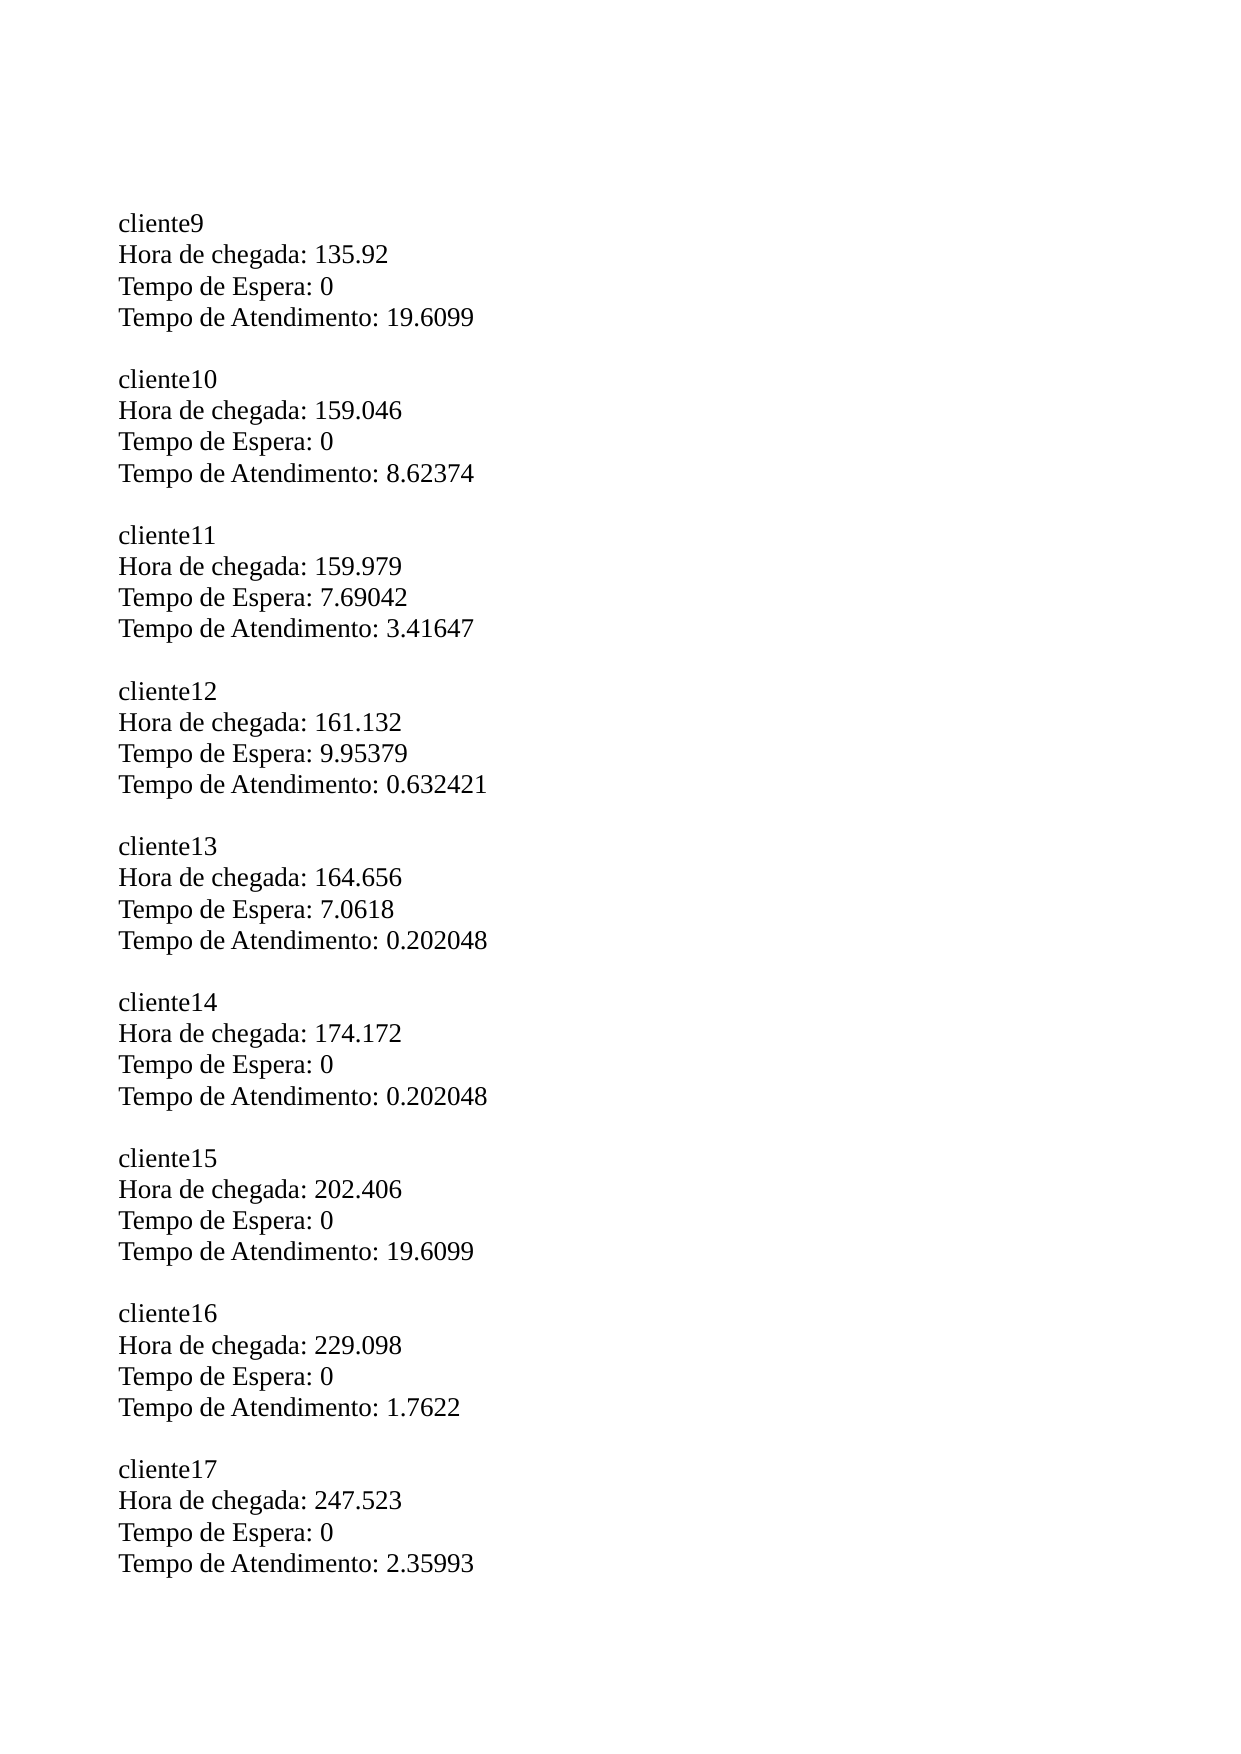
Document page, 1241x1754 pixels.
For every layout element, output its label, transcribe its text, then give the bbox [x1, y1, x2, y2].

text Tempo de Atendimento: 2.35993 [118, 1547, 1122, 1578]
text Hora de chegada: 159.979 [118, 550, 1122, 581]
text Hora de chegada: 174.172 [118, 1017, 1122, 1048]
text Hora de chegada: 159.046 [118, 394, 1122, 426]
text Hora de chegada: 161.132 [118, 706, 1122, 737]
text Hora de chegada: 229.098 [118, 1329, 1122, 1360]
text Tempo de Espera: 7.0618 [118, 893, 1122, 924]
text Tempo de Atendimento: 0.202048 [118, 1079, 1122, 1111]
text Tempo de Atendimento: 0.632421 [118, 768, 1122, 799]
text Tempo de Atendimento: 1.7622 [118, 1391, 1122, 1422]
text Tempo de Espera: 9.95379 [118, 737, 1122, 768]
text Hora de chegada: 247.523 [118, 1484, 1122, 1516]
text cliente12 [118, 675, 1122, 706]
text Hora de chegada: 202.406 [118, 1173, 1122, 1204]
text cliente14 [118, 986, 1122, 1017]
text Tempo de Espera: 0 [118, 426, 1122, 457]
text Hora de chegada: 164.656 [118, 862, 1122, 893]
text Tempo de Atendimento: 19.6099 [118, 301, 1122, 332]
text cliente13 [118, 830, 1122, 862]
text cliente17 [118, 1453, 1122, 1484]
text Tempo de Espera: 0 [118, 270, 1122, 301]
text Tempo de Atendimento: 0.202048 [118, 924, 1122, 955]
text Tempo de Atendimento: 19.6099 [118, 1235, 1122, 1266]
text cliente10 [118, 363, 1122, 394]
text Hora de chegada: 135.92 [118, 239, 1122, 270]
text Tempo de Espera: 0 [118, 1516, 1122, 1547]
text Tempo de Espera: 0 [118, 1204, 1122, 1235]
text Tempo de Atendimento: 8.62374 [118, 457, 1122, 488]
text Tempo de Espera: 0 [118, 1048, 1122, 1079]
text cliente9 [118, 207, 1122, 239]
text Tempo de Atendimento: 3.41647 [118, 612, 1122, 643]
text cliente15 [118, 1142, 1122, 1173]
text cliente11 [118, 519, 1122, 550]
text Tempo de Espera: 0 [118, 1360, 1122, 1391]
text cliente16 [118, 1298, 1122, 1329]
text Tempo de Espera: 7.69042 [118, 581, 1122, 612]
